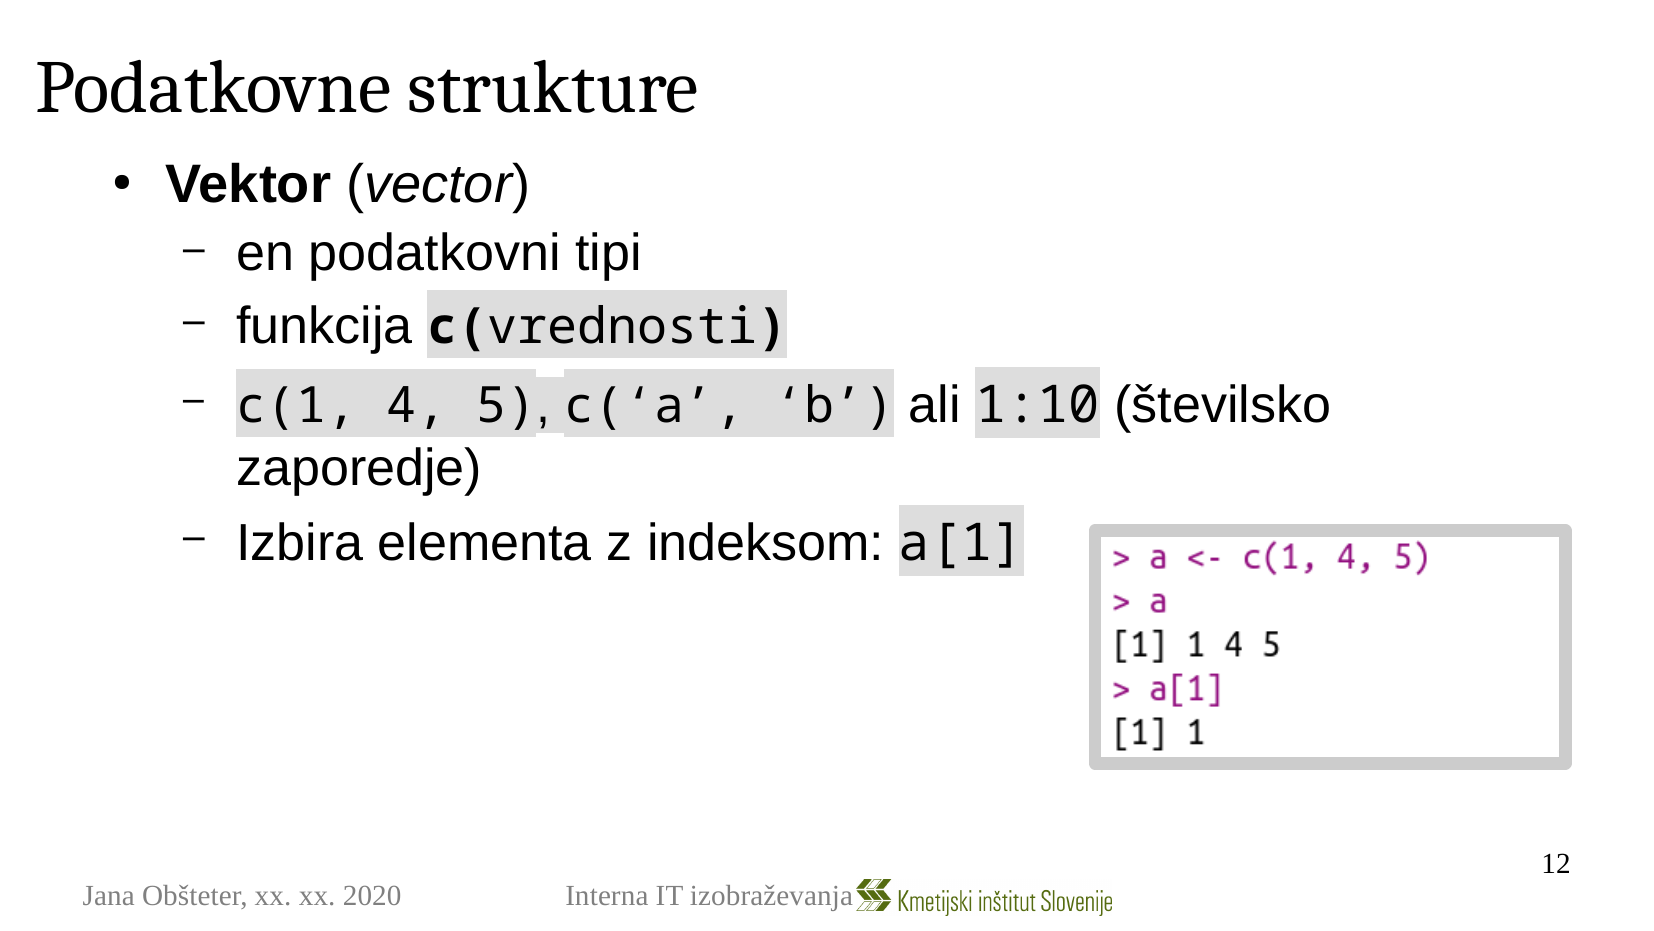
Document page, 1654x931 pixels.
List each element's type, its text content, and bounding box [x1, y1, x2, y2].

list Vektor (vector) en podatkovni tipi funkcija c(vrednosti) c(1, 4, 5), c(‘a’, ‘b’) ali 1:10 (številsko zaporedje) Izbira elementa z indeksom: a[1] [94, 153, 1583, 758]
title Podatkovne strukture [35, 21, 1524, 154]
picture [856, 879, 1112, 916]
picture [1101, 536, 1560, 758]
